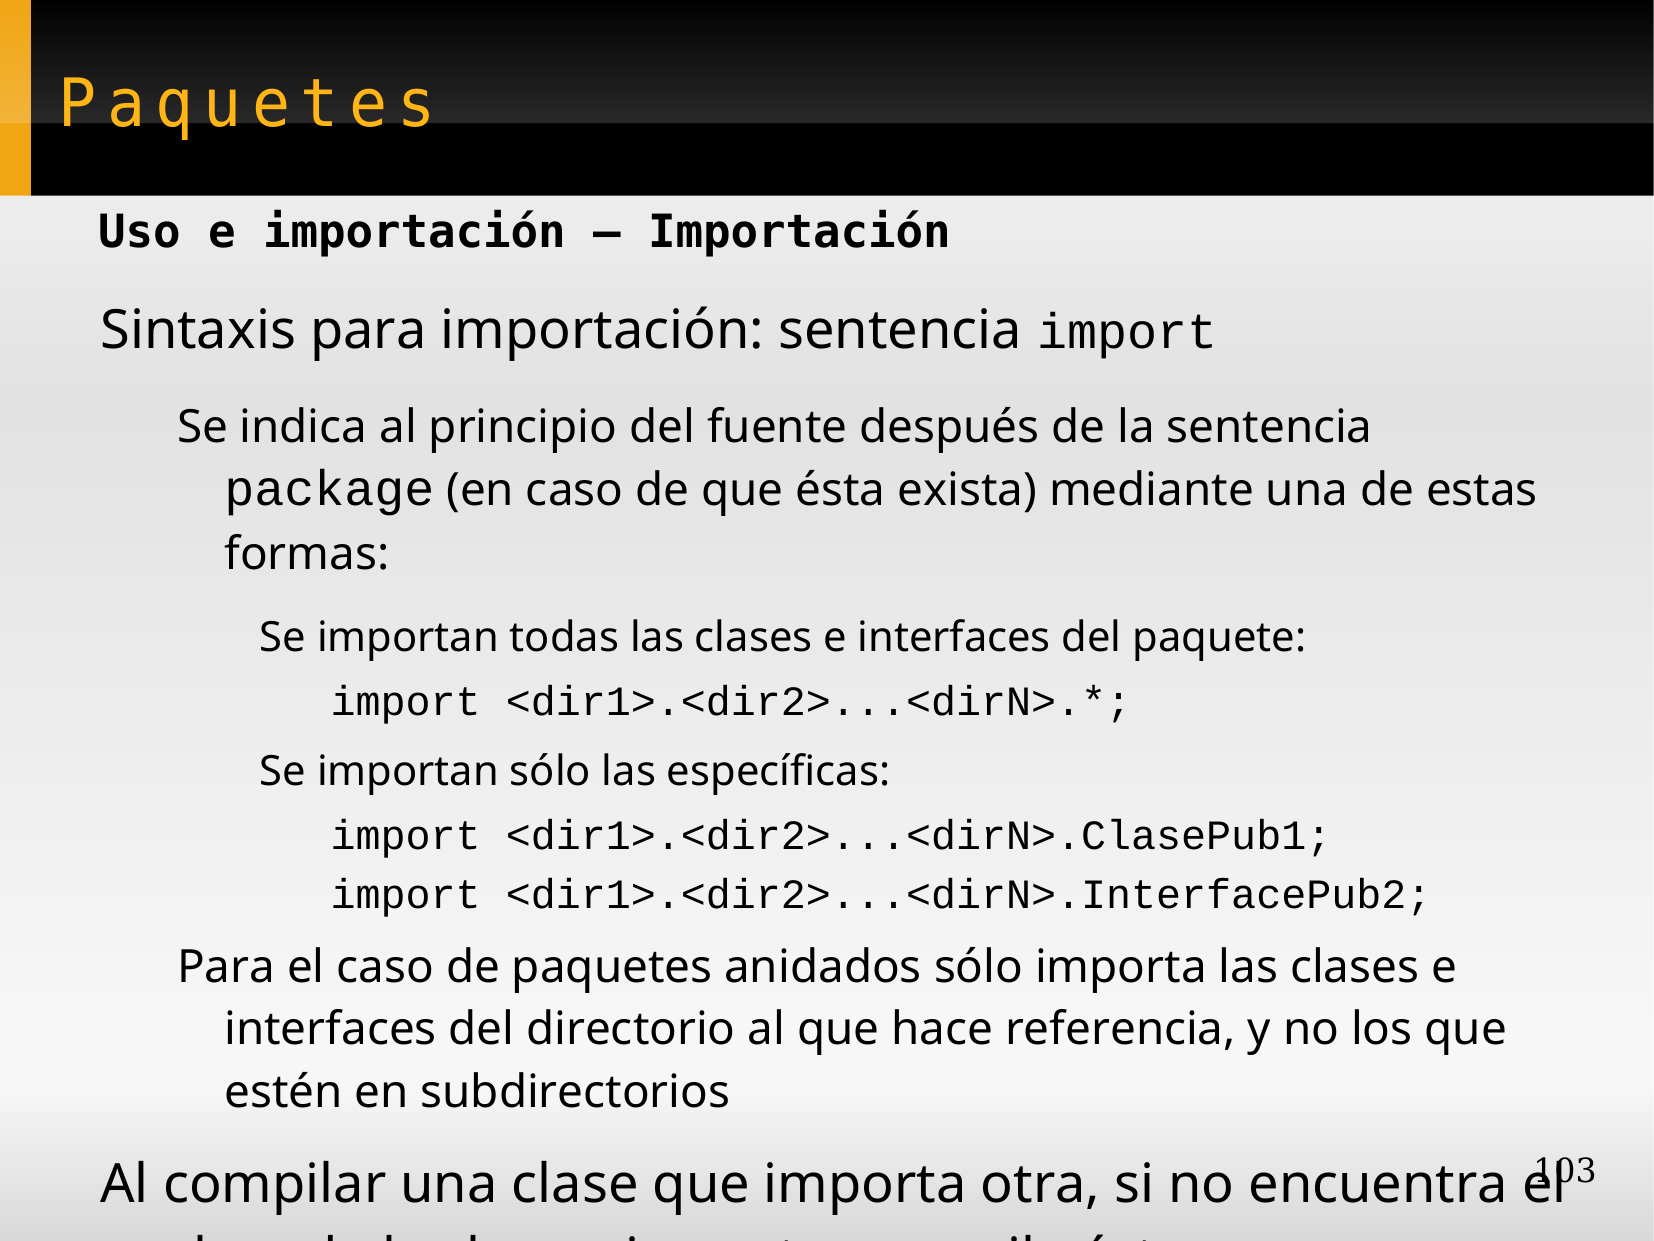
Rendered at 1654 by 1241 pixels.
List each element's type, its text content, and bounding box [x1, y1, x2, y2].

picture [0, 0, 1654, 1241]
title Paquetes [59, 29, 1595, 178]
text_box Uso e importación – Importación [83, 197, 966, 266]
list Sintaxis para importación: sentencia import Se indica al principio del fuente después de la sentencia package (en caso de que ésta exista) mediante una de estas formas: Se importan todas las clases e interfaces del paquete: import <dir1>.<dir2>...<dirN>.*; Se importan sólo las específicas: import <dir1>.<dir2>...<dirN>.ClasePub1; import <dir1>.<dir2>...<dirN>.InterfacePub2; Para el caso de paquetes anidados sólo importa las clases e interfaces del directorio al que hace referencia, y no los que estén en subdirectorios Al compilar una clase que importa otra, si no encuentra el .class de la clase a importar compila ésta automáticamente. [82, 290, 1571, 1224]
